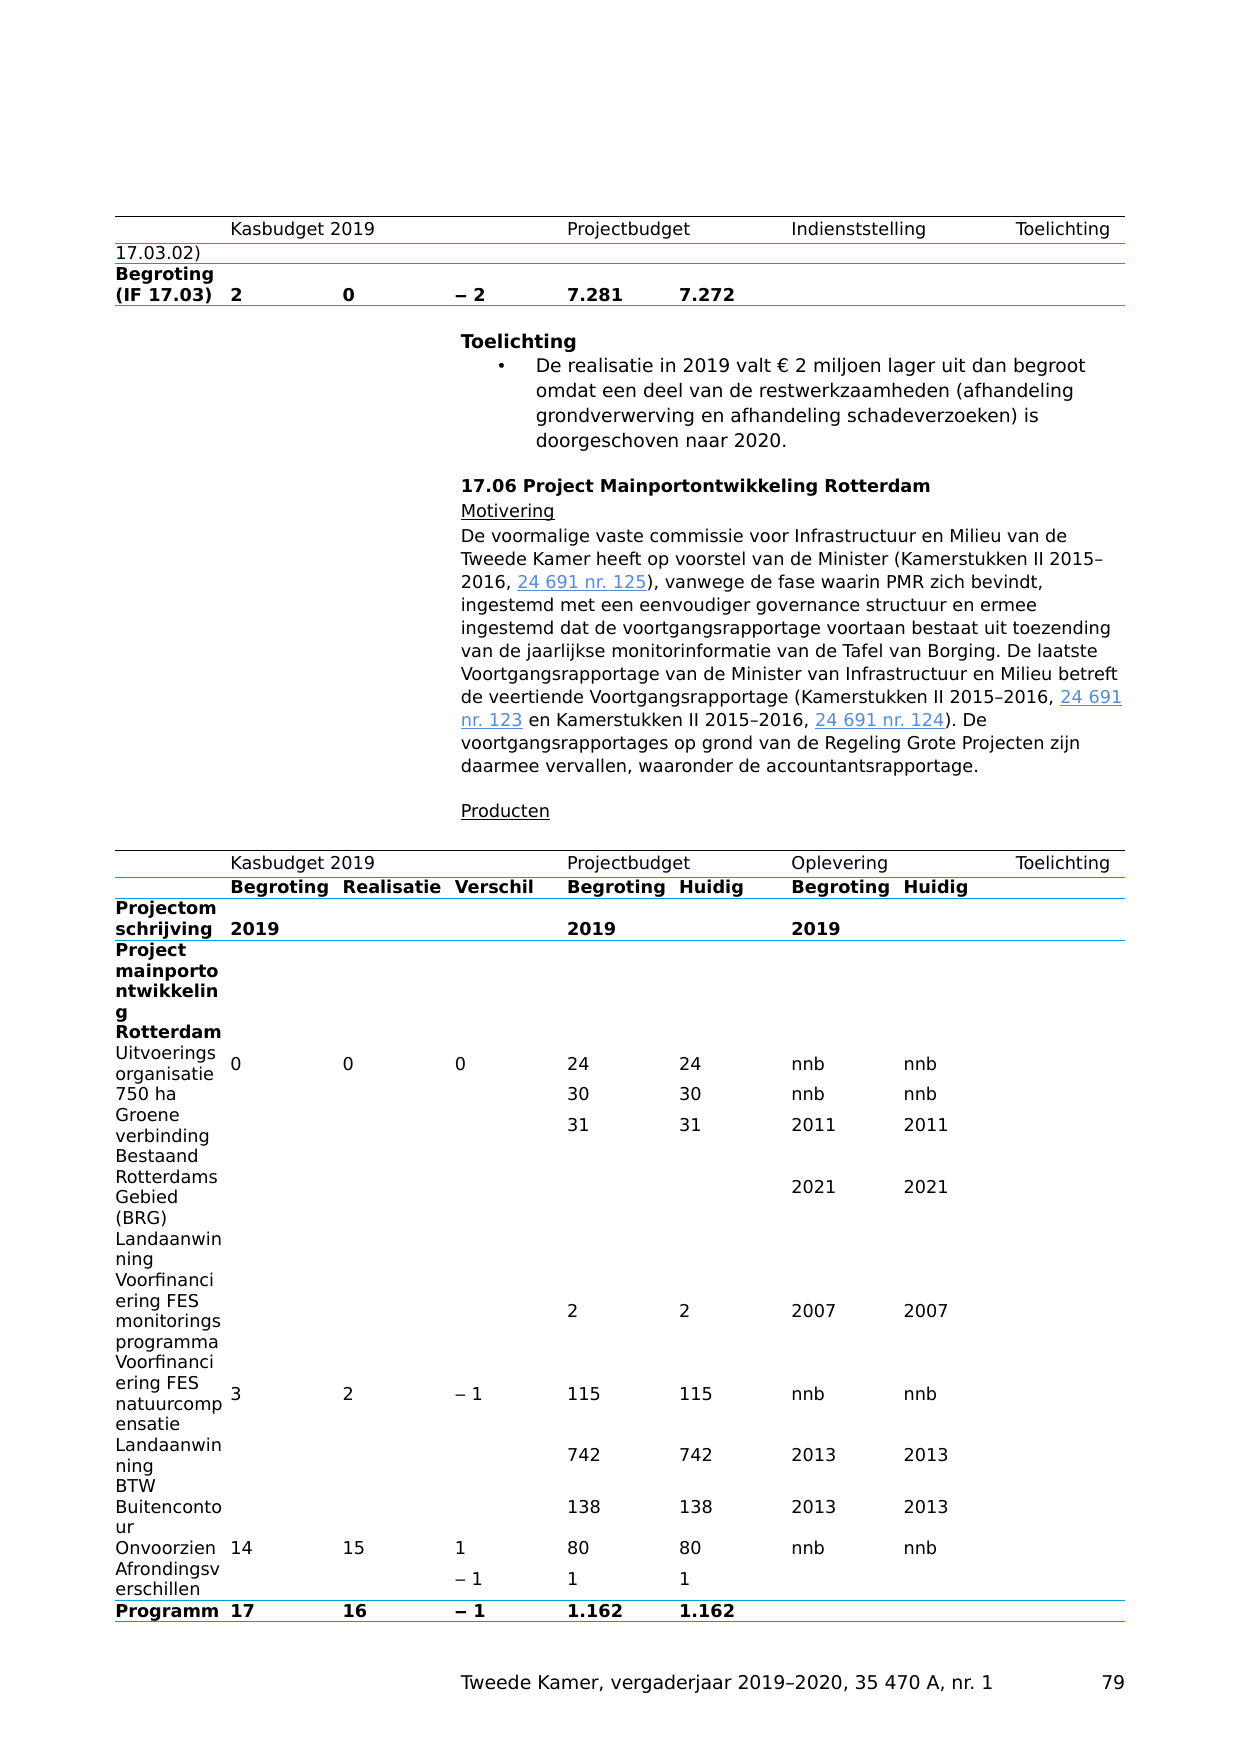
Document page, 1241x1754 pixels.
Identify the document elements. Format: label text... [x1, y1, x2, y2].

table_cell [1013, 1084, 1125, 1105]
table_cell 80 [676, 1538, 788, 1559]
table_cell 17.03.02) [115, 244, 227, 263]
table_cell 31 [564, 1105, 676, 1146]
table_cell Uitvoeringsorganisatie [115, 1043, 227, 1084]
table_cell 2 [227, 264, 339, 305]
table_cell 3 [227, 1353, 339, 1435]
list De realisatie in 2019 valt € 2 miljoen lager uit dan begroot omdat een deel van de restwerkzaamheden (afhandeling grondverwerving en afhandeling schadeverzoeken) is doorgeschoven naar 2020. [498, 353, 1125, 453]
table_cell [788, 1559, 900, 1600]
text Toelichting [461, 331, 1125, 353]
table_cell 0 [340, 1043, 452, 1084]
table_cell nnb [788, 1353, 900, 1435]
table_cell [900, 1229, 1013, 1270]
table_cell [452, 1105, 564, 1146]
table_cell [227, 941, 339, 1043]
table_cell [452, 244, 564, 263]
table_cell nnb [788, 1538, 900, 1559]
table_cell [564, 941, 676, 1043]
table_cell [340, 1559, 452, 1600]
table_cell [340, 1105, 452, 1146]
table_cell [564, 1146, 676, 1229]
table_cell [340, 1270, 452, 1352]
table_cell [340, 1146, 452, 1229]
table_cell [788, 244, 900, 263]
table_cell 1.162 [676, 1601, 788, 1621]
table_cell [340, 1229, 452, 1270]
text Producten [461, 799, 1125, 822]
table_cell [340, 1435, 452, 1476]
table_cell 742 [564, 1435, 676, 1476]
table_header Projectoverzicht behorende bij 17.03 HSL-Zuid (bedragen x € 1 mln.) [115, 191, 1125, 216]
table_cell Toelichting [1013, 851, 1125, 877]
table_cell Projectomschrijving [115, 899, 227, 939]
table_cell 1 [452, 1538, 564, 1559]
table_cell [1013, 1559, 1125, 1600]
table_cell Projectbudget [564, 217, 788, 243]
table_cell [1013, 941, 1125, 1043]
table_cell [788, 1229, 900, 1270]
table_cell 30 [676, 1084, 788, 1105]
table_cell 2021 [788, 1146, 900, 1229]
table_cell 14 [227, 1538, 339, 1559]
table_cell 24 [676, 1043, 788, 1084]
table_cell Voorfinanciering FES natuurcompensatie [115, 1353, 227, 1435]
table_cell 2019 [227, 899, 339, 939]
table_cell [1013, 1476, 1125, 1538]
table_cell Begroting (IF 17.03) [115, 264, 227, 305]
table_cell 2 [564, 1270, 676, 1352]
table_cell [676, 1229, 788, 1270]
table_cell 2007 [900, 1270, 1013, 1352]
table_cell 750 ha [115, 1084, 227, 1105]
table_cell [227, 1146, 339, 1229]
table_cell 80 [564, 1538, 676, 1559]
table_cell BTW Buitencontour [115, 1476, 227, 1538]
table_cell 742 [676, 1435, 788, 1476]
table_cell [1013, 878, 1125, 898]
table_cell Bestaand Rotterdams Gebied (BRG) [115, 1146, 227, 1229]
table_cell 31 [676, 1105, 788, 1146]
table_header Projectoverzicht Project Mainportontwikkeling Rotterdam (17.06) (bedragen x € 1 miljoen) [115, 825, 1125, 849]
table_cell [1013, 1229, 1125, 1270]
table_cell Programm [115, 1601, 227, 1621]
table_cell Afrondingsverschillen [115, 1559, 227, 1600]
table_cell [900, 1601, 1013, 1621]
table_cell [227, 244, 339, 263]
table_cell [676, 1146, 788, 1229]
table_cell Toelichting [1013, 217, 1125, 243]
table_cell Kasbudget 2019 [227, 217, 564, 243]
table_cell 7.272 [676, 264, 788, 305]
table_cell 2019 [564, 899, 676, 939]
table_cell [1013, 1435, 1125, 1476]
table_cell [1013, 1105, 1125, 1146]
table_cell nnb [788, 1084, 900, 1105]
table_cell [340, 244, 452, 263]
table_cell [900, 264, 1013, 305]
table_cell 2013 [900, 1435, 1013, 1476]
table_cell 2013 [900, 1476, 1013, 1538]
table_cell 2021 [900, 1146, 1013, 1229]
table_cell 2007 [788, 1270, 900, 1352]
table_cell 2 [676, 1270, 788, 1352]
table_cell [1013, 1538, 1125, 1559]
table_cell ‒ 2 [452, 264, 564, 305]
table_cell [227, 1435, 339, 1476]
table_cell Verschil [452, 878, 564, 898]
table_cell 2013 [788, 1476, 900, 1538]
table_cell 0 [452, 1043, 564, 1084]
table_cell [1013, 1601, 1125, 1621]
table_cell ‒ 1 [452, 1353, 564, 1435]
table_cell nnb [900, 1084, 1013, 1105]
table_cell [1013, 1353, 1125, 1435]
text Motivering [461, 499, 1125, 522]
table_cell [564, 244, 676, 263]
table_cell 0 [227, 1043, 339, 1084]
table_cell [340, 1476, 452, 1538]
table_cell [452, 1270, 564, 1352]
table_cell [227, 1270, 339, 1352]
table_cell [1013, 1043, 1125, 1084]
text De voormalige vaste commissie voor Infrastructuur en Milieu van de Tweede Kamer heeft op voorstel van de Minister (Kamerstukken II 2015–2016, 24 691 nr. 125), vanwege de fase waarin PMR zich bevindt, ingestemd met een eenvoudiger governance structuur en ermee ingestemd dat de voortgangsrapportage voortaan bestaat uit toezending van de jaarlijkse monitorinformatie van de Tafel van Borging. De laatste Voortgangsrapportage van de Minister van Infrastructuur en Milieu betreft de veertiende Voortgangsrapportage (Kamerstukken II 2015–2016, 24 691 nr. 123 en Kamerstukken II 2015–2016, 24 691 nr. 124). De voortgangsrapportages op grond van de Regeling Grote Projecten zijn daarmee vervallen, waaronder de accountantsrapportage. [461, 524, 1125, 777]
table_cell 2011 [788, 1105, 900, 1146]
table_cell nnb [900, 1353, 1013, 1435]
table_cell nnb [900, 1538, 1013, 1559]
table_cell 2 [340, 1353, 452, 1435]
table_cell 24 [564, 1043, 676, 1084]
table_cell 2011 [900, 1105, 1013, 1146]
table_cell [1013, 264, 1125, 305]
table_cell [676, 244, 788, 263]
table_cell [452, 1435, 564, 1476]
table_cell Landaanwinning [115, 1435, 227, 1476]
table_cell Projectbudget [564, 851, 788, 877]
table_cell Huidig [900, 878, 1013, 898]
table_cell Indienststelling [788, 217, 1013, 243]
table_cell 115 [564, 1353, 676, 1435]
table_cell 16 [340, 1601, 452, 1621]
table_cell nnb [900, 1043, 1013, 1084]
table_cell 2019 [788, 899, 900, 939]
table_cell 115 [676, 1353, 788, 1435]
table_cell 138 [676, 1476, 788, 1538]
table_cell ‒ 1 [452, 1601, 564, 1621]
table_cell [340, 941, 452, 1043]
table_cell ‒ 1 [452, 1559, 564, 1600]
table_cell [227, 1559, 339, 1600]
table_cell 138 [564, 1476, 676, 1538]
table_cell 17 [227, 1601, 339, 1621]
table_cell [1013, 1146, 1125, 1229]
table_cell Begroting [788, 878, 900, 898]
table_cell 7.281 [564, 264, 676, 305]
table_cell [1013, 899, 1125, 939]
table_cell [115, 878, 227, 898]
table_cell [900, 941, 1013, 1043]
table_cell [900, 244, 1013, 263]
table_cell [115, 217, 227, 243]
table_cell [900, 1559, 1013, 1600]
table_cell [452, 1084, 564, 1105]
table_cell Huidig [676, 878, 788, 898]
table_cell 1 [564, 1559, 676, 1600]
table_cell 1 [676, 1559, 788, 1600]
table_cell Realisatie [340, 878, 452, 898]
table_cell 2013 [788, 1435, 900, 1476]
table_cell Oplevering [788, 851, 1013, 877]
table_cell [452, 941, 564, 1043]
table_cell [227, 1105, 339, 1146]
table_cell Project mainportontwikkeling Rotterdam [115, 941, 227, 1043]
table_cell [564, 1229, 676, 1270]
table_cell [452, 1229, 564, 1270]
table_cell [676, 899, 788, 939]
table_cell Kasbudget 2019 [227, 851, 564, 877]
table_cell [452, 1476, 564, 1538]
table_cell 30 [564, 1084, 676, 1105]
table_cell Groene verbinding [115, 1105, 227, 1146]
table_cell [900, 899, 1013, 939]
table_cell Onvoorzien [115, 1538, 227, 1559]
table_cell [788, 1601, 900, 1621]
table_cell [340, 1084, 452, 1105]
table_cell Voorfinanciering FES monitoringsprogramma [115, 1270, 227, 1352]
table_cell [1013, 244, 1125, 263]
table_cell [227, 1084, 339, 1105]
table_cell 0 [340, 264, 452, 305]
table_cell [115, 851, 227, 877]
table_cell [452, 899, 564, 939]
table_cell 15 [340, 1538, 452, 1559]
table_cell Landaanwinning [115, 1229, 227, 1270]
table_cell [788, 264, 900, 305]
table_cell [788, 941, 900, 1043]
table_cell [1013, 1270, 1125, 1352]
table_cell [676, 941, 788, 1043]
text 17.06 Project Mainportontwikkeling Rotterdam [461, 474, 1125, 497]
table_cell 1.162 [564, 1601, 676, 1621]
table_cell [340, 899, 452, 939]
table_cell nnb [788, 1043, 900, 1084]
table_cell Begroting [227, 878, 339, 898]
table_cell Begroting [564, 878, 676, 898]
table_cell [227, 1229, 339, 1270]
table_cell [227, 1476, 339, 1538]
table_cell [452, 1146, 564, 1229]
